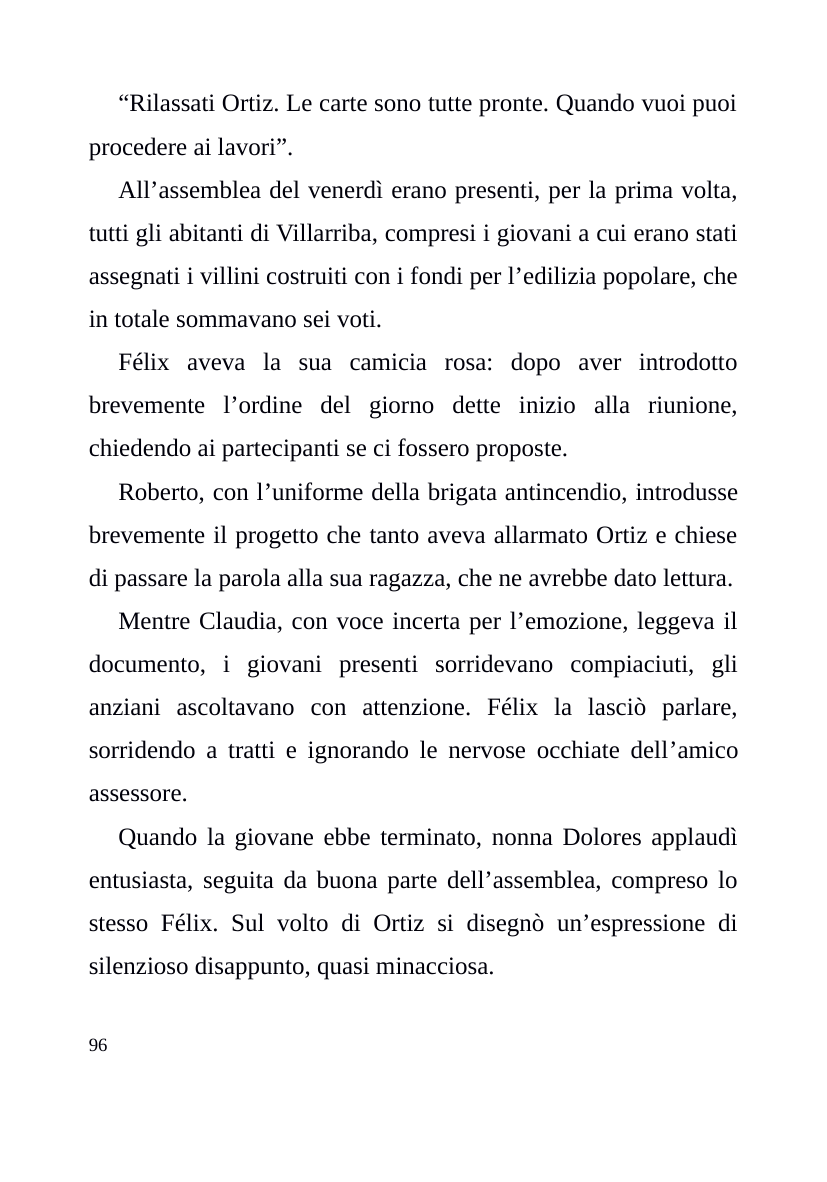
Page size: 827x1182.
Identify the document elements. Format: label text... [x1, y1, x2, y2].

text Roberto, con l’uniforme della brigata antincendio, introdusse brevemente il progetto che tanto aveva allarmato Ortiz e chiese di passare la parola alla sua ragazza, che ne avrebbe dato lettura. [88, 477, 738, 592]
text Mentre Claudia, con voce incerta per l’emozione, leggeva il documento, i giovani presenti sorridevano compiaciuti, gli anziani ascoltavano con attenzione. Félix la lasciò parlare, sorridendo a tratti e ignorando le nervose occhiate dell’amico assessore. [88, 606, 738, 807]
text Félix aveva la sua camicia rosa: dopo aver introdotto brevemente l’ordine del giorno dette inizio alla riunione, chiedendo ai partecipanti se ci fossero proposte. [88, 347, 738, 462]
text All’assemblea del venerdì erano presenti, per la prima volta, tutti gli abitanti di Villarriba, compresi i giovani a cui erano stati assegnati i villini costruiti con i fondi per l’edilizia popolare, che in totale sommavano sei voti. [88, 175, 738, 333]
text Quando la giovane ebbe terminato, nonna Dolores applaudì entusiasta, seguita da buona parte dell’assemblea, compreso lo stesso Félix. Sul volto di Ortiz si disegnò un’espressione di silenzioso disappunto, quasi minacciosa. [88, 822, 738, 980]
text “Rilassati Ortiz. Le carte sono tutte pronte. Quando vuoi puoi procedere ai lavori”. [88, 88, 738, 160]
